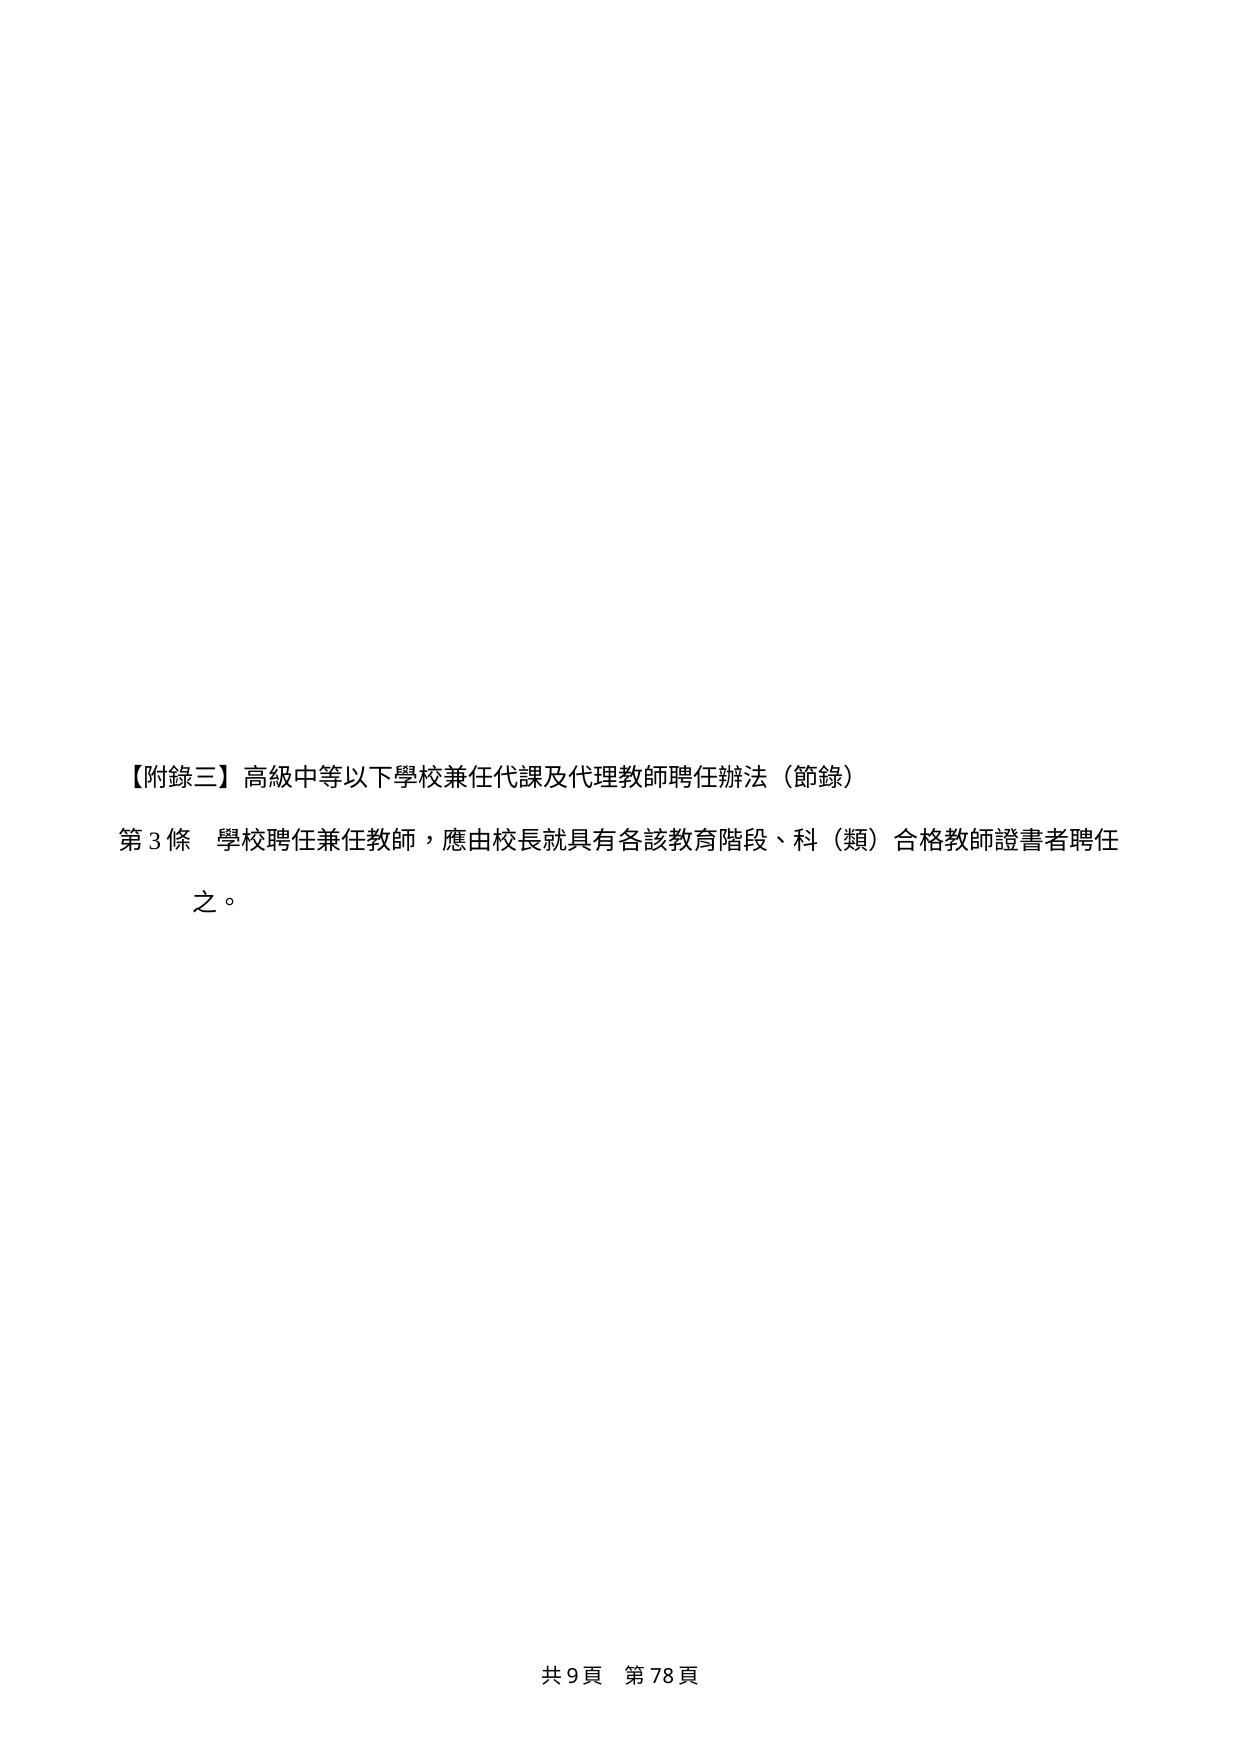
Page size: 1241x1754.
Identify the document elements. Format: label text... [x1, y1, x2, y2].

text 第3條 學校聘任兼任教師，應由校長就具有各該教育階段、科（類）合格教師證書者聘任之。 [118, 797, 1122, 922]
text 【附錄三】高級中等以下學校兼任代課及代理教師聘任辦法（節錄） [118, 734, 1122, 797]
